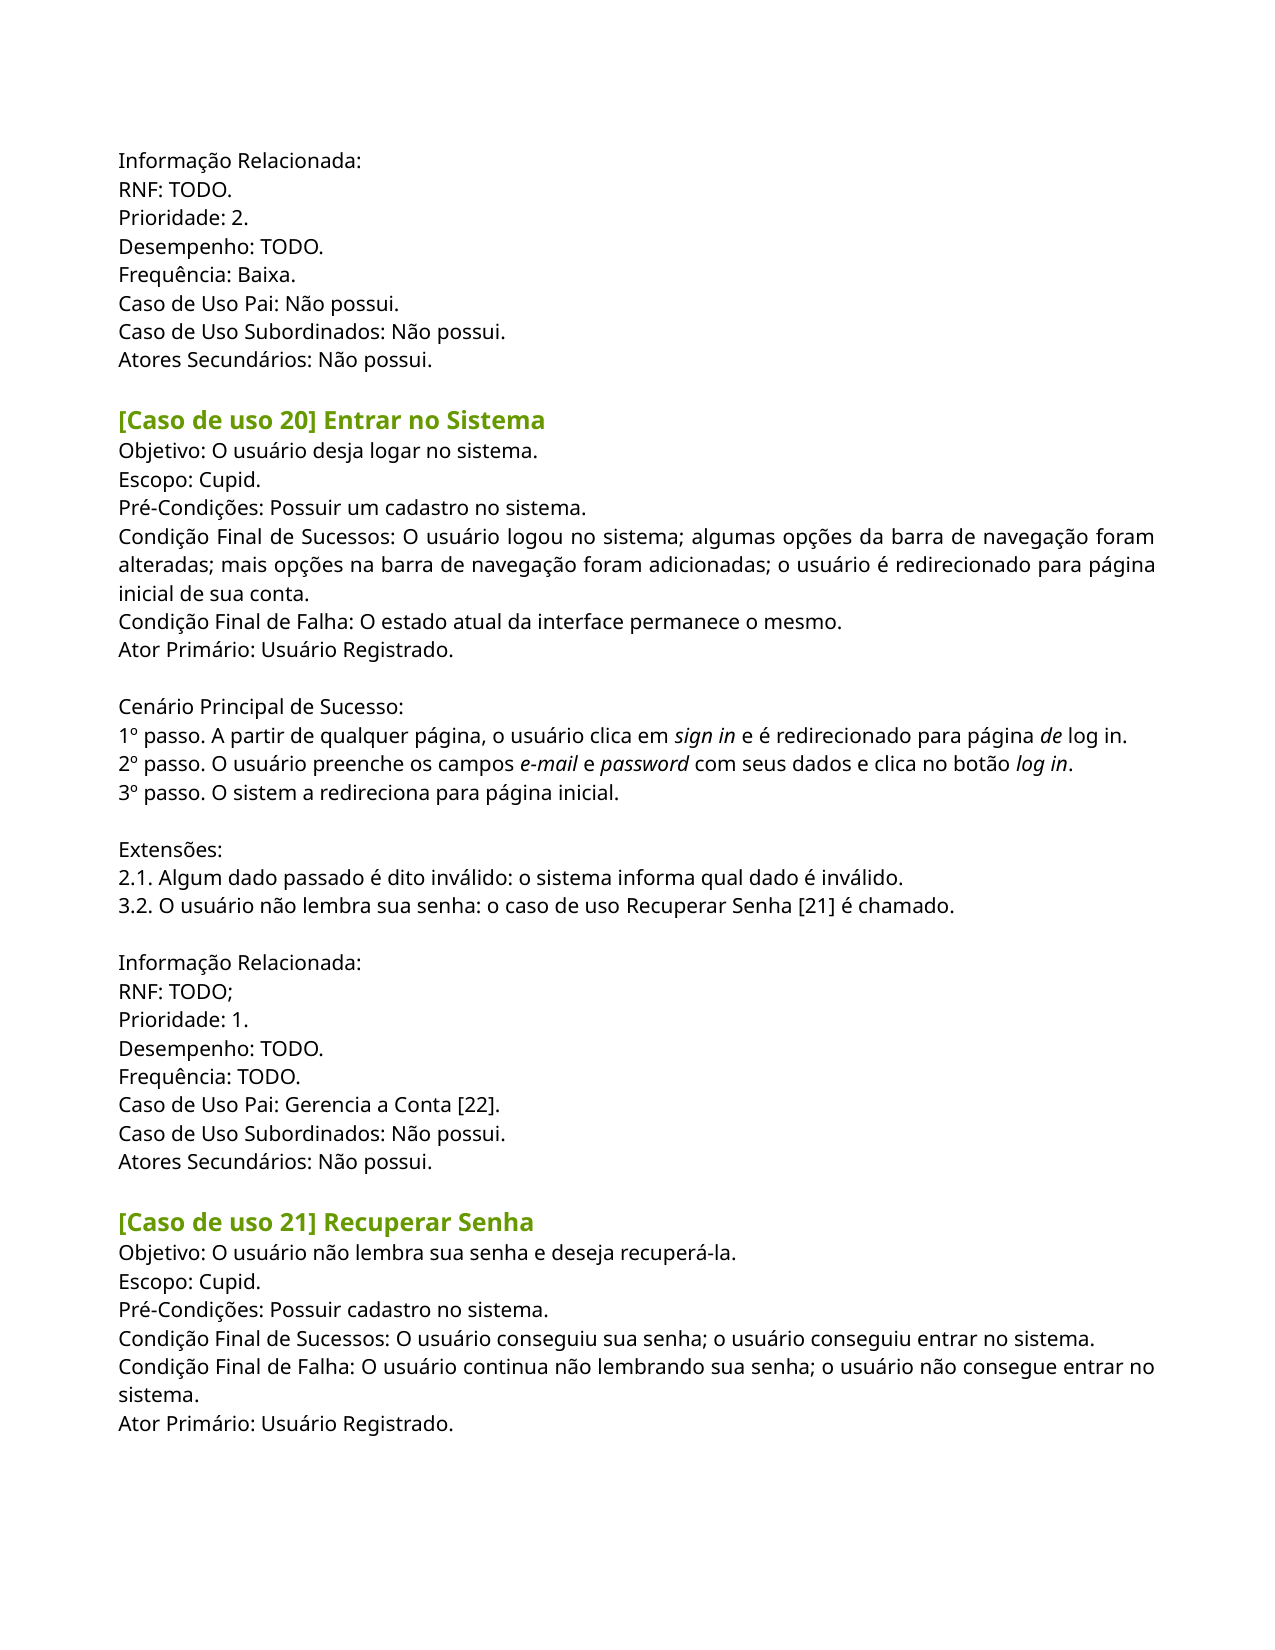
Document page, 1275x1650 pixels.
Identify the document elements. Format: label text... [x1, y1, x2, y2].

text Ator Primário: Usuário Registrado. [118, 636, 1157, 664]
text 1º passo. A partir de qualquer página, o usuário clica em sign in e é redirecionado para página de log in. [118, 721, 1157, 749]
text Extensões: [118, 835, 1157, 863]
text Desempenho: TODO. [118, 232, 1157, 260]
text Caso de Uso Subordinados: Não possui. [118, 317, 1157, 346]
text 3º passo. O sistem a redireciona para página inicial. [118, 778, 1157, 806]
text Atores Secundários: Não possui. [118, 346, 1157, 374]
text Frequência: Baixa. [118, 260, 1157, 289]
text Pré-Condições: Possuir um cadastro no sistema. [118, 493, 1157, 522]
text Prioridade: 1. [118, 1005, 1157, 1034]
text Condição Final de Falha: O estado atual da interface permanece o mesmo. [118, 607, 1157, 636]
text Escopo: Cupid. [118, 1267, 1157, 1295]
text 2.1. Algum dado passado é dito inválido: o sistema informa qual dado é inválido. [118, 863, 1157, 892]
text Caso de Uso Pai: Não possui. [118, 289, 1157, 317]
text Condição Final de Sucessos: O usuário logou no sistema; algumas opções da barra de navegação foram alteradas; mais opções na barra de navegação foram adicionadas; o usuário é redirecionado para página inicial de sua conta. [118, 522, 1157, 607]
text Objetivo: O usuário desja logar no sistema. [118, 437, 1157, 465]
text Desempenho: TODO. [118, 1034, 1157, 1062]
text Atores Secundários: Não possui. [118, 1147, 1157, 1176]
text Pré-Condições: Possuir cadastro no sistema. [118, 1295, 1157, 1324]
text Escopo: Cupid. [118, 465, 1157, 493]
text Ator Primário: Usuário Registrado. [118, 1409, 1157, 1437]
text RNF: TODO. [118, 175, 1157, 203]
text [Caso de uso 20] Entrar no Sistema [118, 402, 1157, 437]
text Cenário Principal de Sucesso: [118, 692, 1157, 721]
text Informação Relacionada: [118, 948, 1157, 977]
text Prioridade: 2. [118, 203, 1157, 232]
text Caso de Uso Subordinados: Não possui. [118, 1119, 1157, 1147]
text Frequência: TODO. [118, 1062, 1157, 1091]
text Condição Final de Falha: O usuário continua não lembrando sua senha; o usuário não consegue entrar no sistema. [118, 1352, 1157, 1409]
text Caso de Uso Pai: Gerencia a Conta [22]. [118, 1091, 1157, 1119]
text 3.2. O usuário não lembra sua senha: o caso de uso Recuperar Senha [21] é chamado. [118, 892, 1157, 920]
text Informação Relacionada: [118, 147, 1157, 175]
text Condição Final de Sucessos: O usuário conseguiu sua senha; o usuário conseguiu entrar no sistema. [118, 1324, 1157, 1352]
text 2º passo. O usuário preenche os campos e-mail e password com seus dados e clica no botão log in. [118, 749, 1157, 778]
text [Caso de uso 21] Recuperar Senha [118, 1204, 1157, 1238]
text Objetivo: O usuário não lembra sua senha e deseja recuperá-la. [118, 1238, 1157, 1267]
text RNF: TODO; [118, 977, 1157, 1005]
